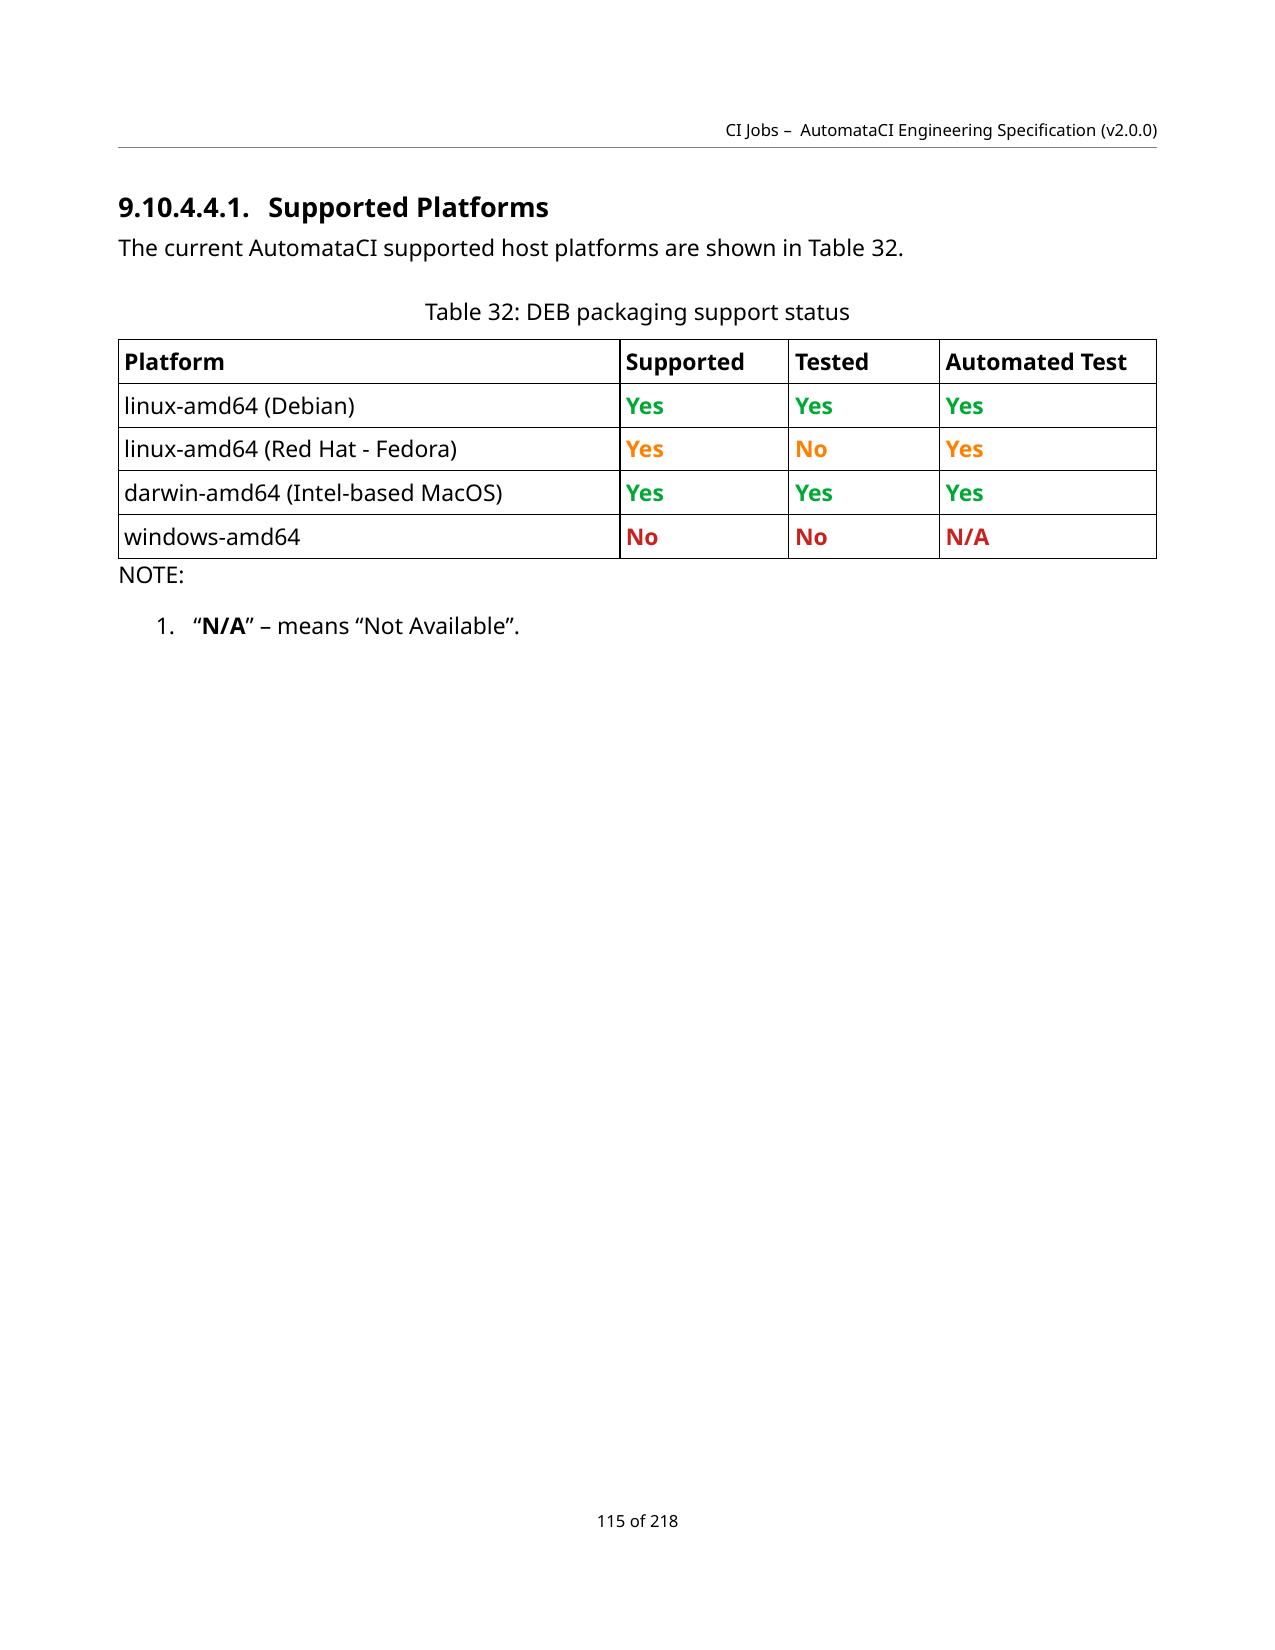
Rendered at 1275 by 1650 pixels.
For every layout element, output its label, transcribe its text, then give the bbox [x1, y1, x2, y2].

table_cell Yes [940, 471, 1156, 514]
text NOTE: [118, 559, 1157, 590]
table_cell No [789, 428, 939, 470]
table_cell linux-amd64 (Red Hat - Fedora) [119, 428, 619, 470]
text The current AutomataCI supported host platforms are shown in Table 32. [118, 232, 1157, 263]
table_cell Yes [789, 471, 939, 514]
text Table 32: DEB packaging support status [118, 295, 1157, 327]
table_cell darwin-amd64 (Intel-based MacOS) [119, 471, 619, 514]
table_cell linux-amd64 (Debian) [119, 384, 619, 427]
subtitle Supported Platforms [118, 189, 1157, 226]
table_cell No [789, 515, 939, 558]
table_header Automated Test [940, 340, 1156, 383]
table_header Supported [621, 340, 788, 383]
table_header Platform [119, 340, 619, 383]
table_cell Yes [621, 428, 788, 470]
table_cell N/A [940, 515, 1156, 558]
table_cell Yes [621, 471, 788, 514]
table_header Tested [789, 340, 939, 383]
table_cell Yes [940, 428, 1156, 470]
table_cell Yes [621, 384, 788, 427]
table_cell Yes [940, 384, 1156, 427]
table_cell windows-amd64 [119, 515, 619, 558]
list “N/A” – means “Not Available”. [156, 610, 1157, 641]
table_cell No [621, 515, 788, 558]
table_cell Yes [789, 384, 939, 427]
